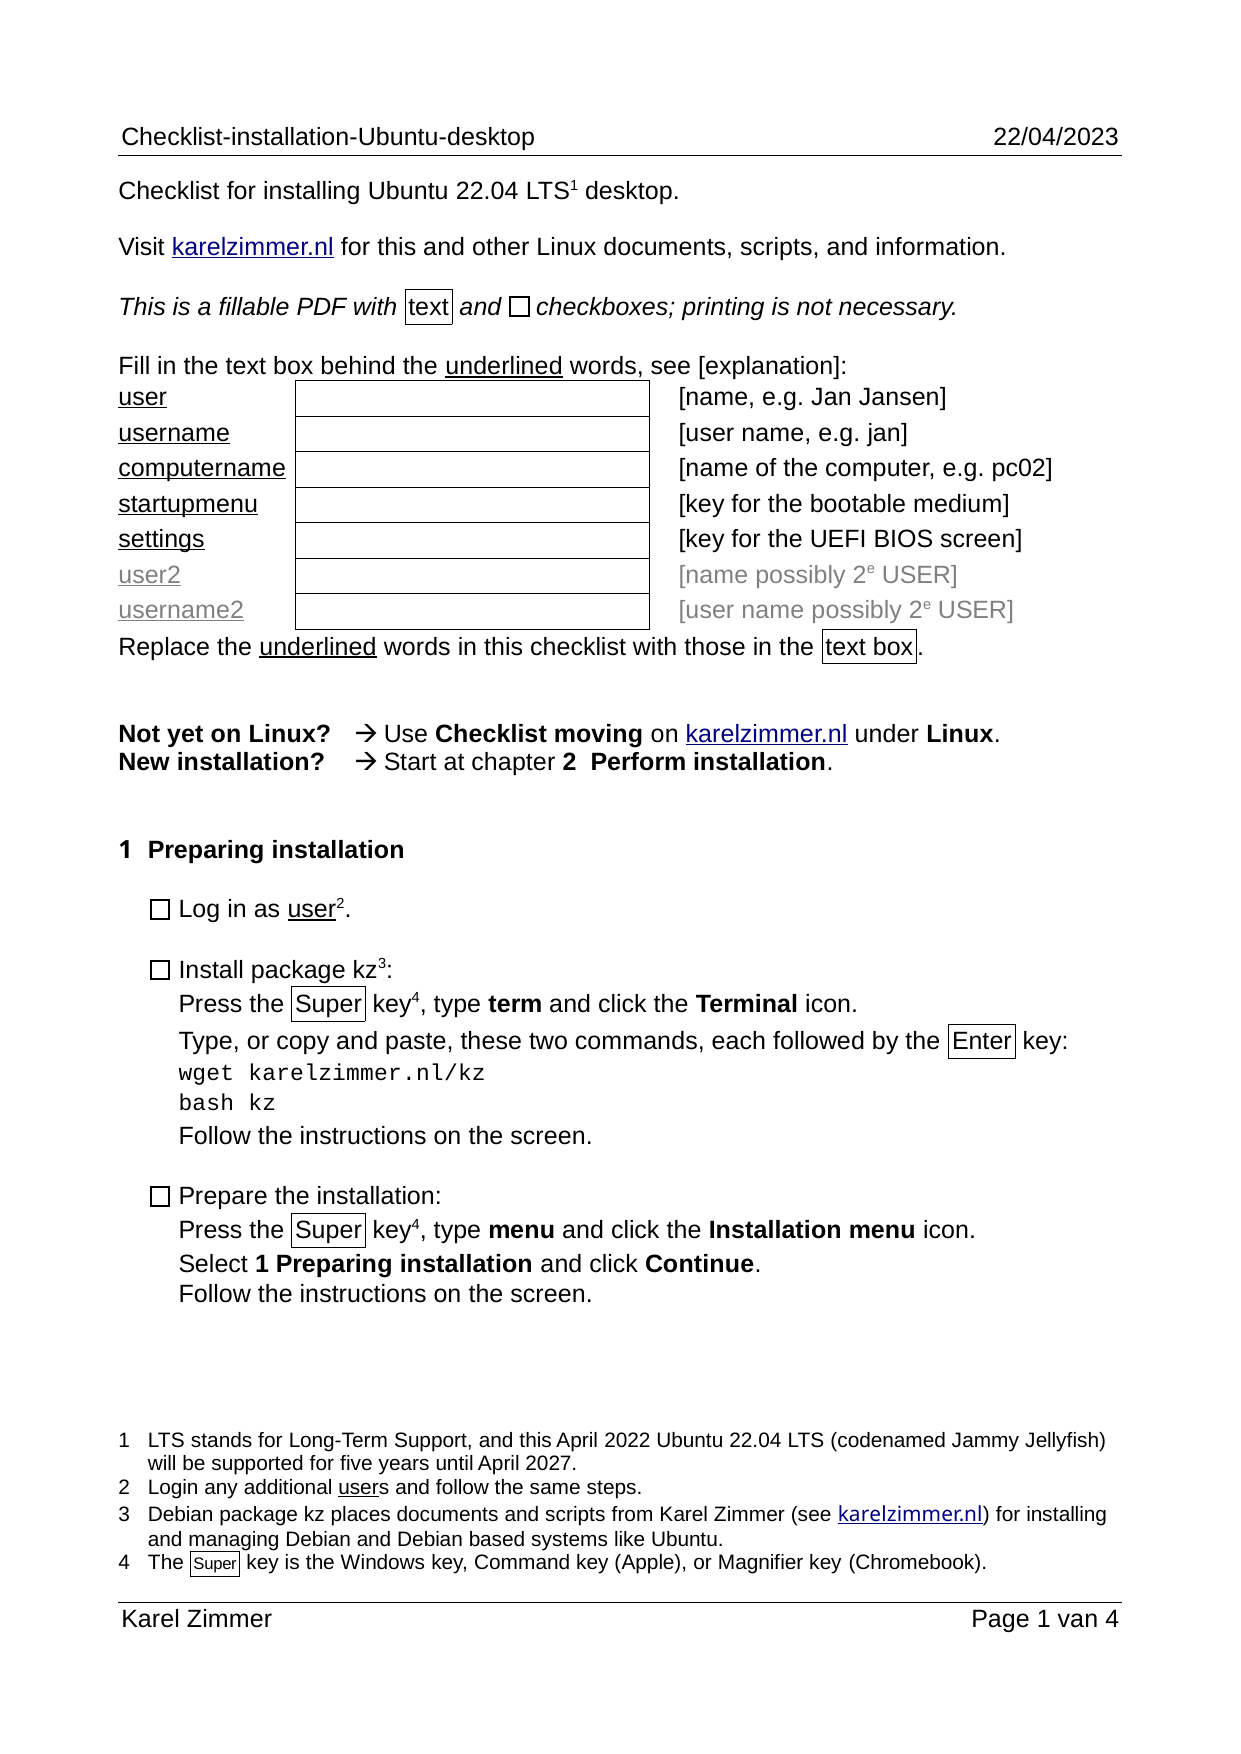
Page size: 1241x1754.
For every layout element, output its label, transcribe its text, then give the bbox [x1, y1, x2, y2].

table_cell wget karelzimmer.nl/kz [177, 1060, 1120, 1090]
table_cell Install package kz: [177, 955, 1120, 985]
table_cell [141, 925, 177, 955]
text Visit karelzimmer.nl for this and other Linux documents, scripts, and information. [118, 233, 1122, 261]
text [name, e.g. Jan Jansen] [650, 380, 1122, 416]
table_cell Select 1 Preparing installation and click Continue. [177, 1249, 1120, 1279]
table_cell [141, 1151, 177, 1181]
table_cell [141, 955, 177, 985]
text Replace the underlined words in this checklist with those in the [118, 629, 822, 664]
table_cell Press the Super key, type term and click the Terminal icon. [177, 985, 1120, 1022]
table_cell [141, 1211, 177, 1249]
text and checkboxes; printing is not necessary. [453, 289, 1122, 324]
table_cell [177, 1151, 1120, 1181]
text Checklist for installing Ubuntu 22.04 LTS desktop. [118, 177, 1122, 205]
text [user name, e.g. jan] [650, 416, 1122, 451]
text [key for the UEFI BIOS screen] [650, 522, 1122, 558]
table_cell Follow the instructions on the screen. [177, 1121, 1120, 1151]
table_cell Prepare the installation: [177, 1181, 1120, 1211]
table_cell [177, 925, 1120, 955]
table_header Log in as USER. [177, 894, 1120, 924]
text [name possibly 2e USER] [650, 558, 1122, 593]
table_header [141, 894, 177, 924]
table_cell Follow the instructions on the screen. [177, 1279, 1120, 1309]
text USER2 [118, 558, 295, 593]
text [key for the bootable medium] [650, 487, 1122, 522]
table_cell [141, 1181, 177, 1211]
table_cell Press the Super key4, type menu and click the Installation menu icon. [177, 1211, 1120, 1249]
table_cell [141, 985, 177, 1022]
text Not yet on Linux?  Use Checklist moving on karelzimmer.nl under Linux. [118, 720, 1122, 748]
text SETTINGS [118, 522, 295, 558]
table_cell [141, 1249, 177, 1279]
text STARTupMEnU [118, 487, 295, 522]
table_cell [141, 1121, 177, 1151]
table_cell [141, 1090, 177, 1121]
text [name of the computer, e.g. pc02] [650, 451, 1122, 487]
text text [406, 290, 452, 324]
text COMPUTERNAme [118, 451, 295, 487]
table_cell [141, 1279, 177, 1309]
table_cell Type, or copy and paste, these two commands, each followed by the Enter key: [177, 1023, 1120, 1060]
list Preparing installation [118, 832, 1122, 866]
text New installation?  Start at chapter 2 Perform installation. [118, 748, 1122, 776]
text USERname [118, 416, 295, 451]
text user [118, 380, 295, 416]
text . [917, 629, 1122, 664]
text This is a fillable PDF with [118, 289, 405, 324]
table_cell bash kz [177, 1090, 1120, 1121]
table_cell [141, 1060, 177, 1090]
text text box [823, 630, 916, 663]
text [user name possibly 2e USER] [650, 593, 1122, 629]
text USERName2 [118, 593, 295, 629]
text LTS stands for Long-Term Support, and this April 2022 Ubuntu 22.04 LTS (codenamed Jammy Jellyfish) will be supported for five years until April 2027. [118, 1428, 1122, 1475]
table_cell [141, 1023, 177, 1060]
text Fill in the text box behind the underlined words, see [explanation]: [118, 352, 1122, 380]
